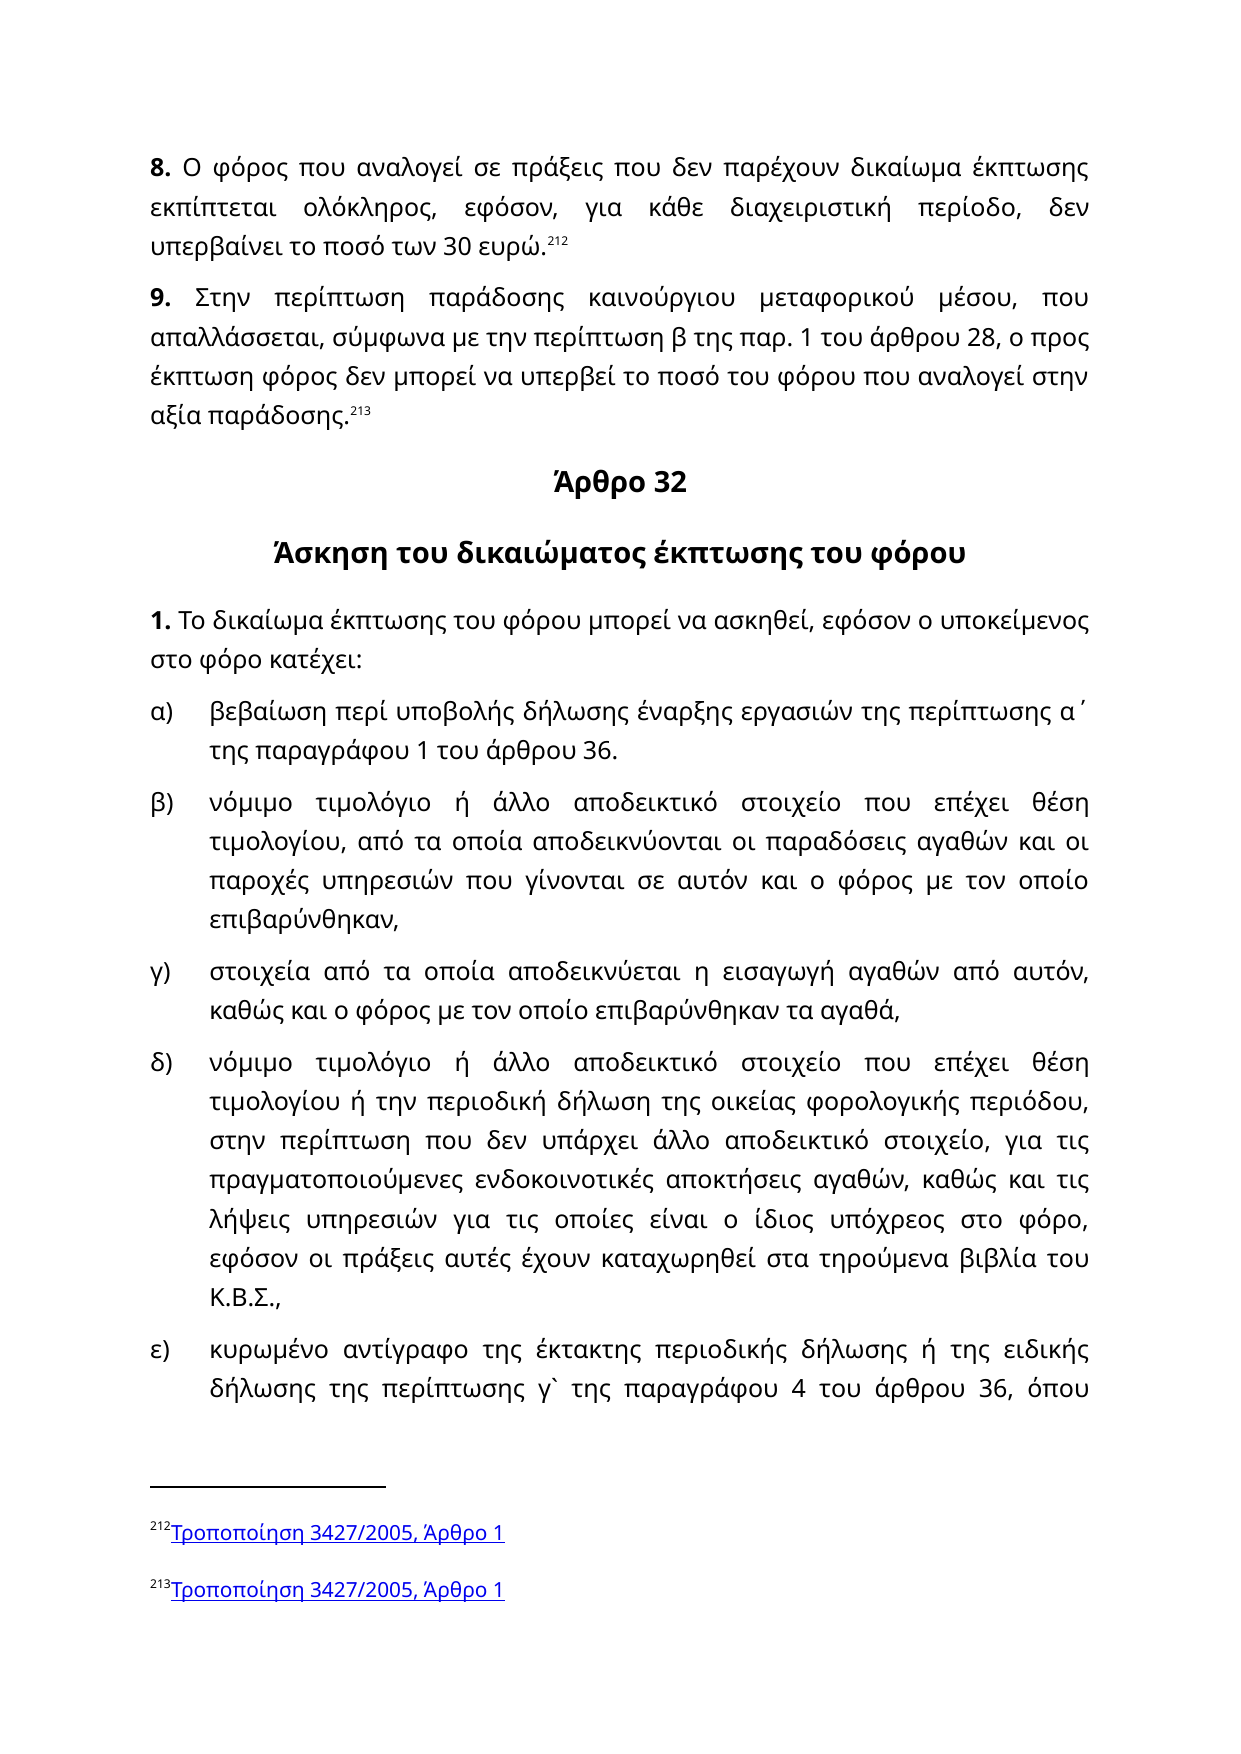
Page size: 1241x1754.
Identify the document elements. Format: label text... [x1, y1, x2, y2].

text Τροποποίηση 3427/2005, Άρθρο 1 [150, 1518, 1090, 1546]
list ε) κυρωμένο αντίγραφο της έκτακτης περιοδικής δήλωσης ή της ειδικής δήλωσης της περίπτωσης γ` της παραγράφου 4 του άρθρου 36, όπου [150, 1331, 1090, 1404]
text 9. Στην περίπτωση παράδοσης καινούργιου μεταφορικού μέσου, που απαλλάσσεται, σύμφωνα με την περίπτωση β της παρ. 1 του άρθρου 28, ο προς έκπτωση φόρος δεν μπορεί να υπερβεί το ποσό του φόρου που αναλογεί στην αξία παράδοσης. [150, 280, 1090, 432]
subtitle Άσκηση του δικαιώματος έκπτωσης του φόρου [150, 532, 1090, 572]
list α) βεβαίωση περί υποβολής δήλωσης έναρξης εργασιών της περίπτωσης α΄ της παραγράφου 1 του άρθρου 36. [150, 694, 1090, 767]
list δ) νόμιμο τιμολόγιο ή άλλο αποδεικτικό στοιχείο που επέχει θέση τιμολογίου ή την περιοδική δήλωση της οικείας φορολογικής περιόδου, στην περίπτωση που δεν υπάρχει άλλο αποδεικτικό στοιχείο, για τις πραγματοποιούμενες ενδοκοινοτικές αποκτήσεις αγαθών, καθώς και τις λήψεις υπηρεσιών για τις οποίες είναι ο ίδιος υπόχρεος στο φόρο, εφόσον οι πράξεις αυτές έχουν καταχωρηθεί στα τηρούμενα βιβλία του Κ.Β.Σ., [150, 1044, 1090, 1314]
list γ) στοιχεία από τα οποία αποδεικνύεται η εισαγωγή αγαθών από αυτόν, καθώς και ο φόρος με τον οποίο επιβαρύνθηκαν τα αγαθά, [150, 954, 1090, 1027]
list β) νόμιμο τιμολόγιο ή άλλο αποδεικτικό στοιχείο που επέχει θέση τιμολογίου, από τα οποία αποδεικνύονται οι παραδόσεις αγαθών και οι παροχές υπηρεσιών που γίνονται σε αυτόν και ο φόρος με τον οποίο επιβαρύνθηκαν, [150, 784, 1090, 936]
text 1. Το δικαίωμα έκπτωσης του φόρου μπορεί να ασκηθεί, εφόσον ο υποκείμενος στο φόρο κατέχει: [150, 603, 1090, 676]
subtitle Άρθρο 32 [150, 462, 1090, 501]
text Τροποποίηση 3427/2005, Άρθρο 1 [150, 1576, 1090, 1604]
text 8. Ο φόρος που αναλογεί σε πράξεις που δεν παρέχουν δικαίωμα έκπτωσης εκπίπτεται ολόκληρος, εφόσον, για κάθε διαχειριστική περίοδο, δεν υπερβαίνει το ποσό των 30 ευρώ. [150, 150, 1090, 262]
